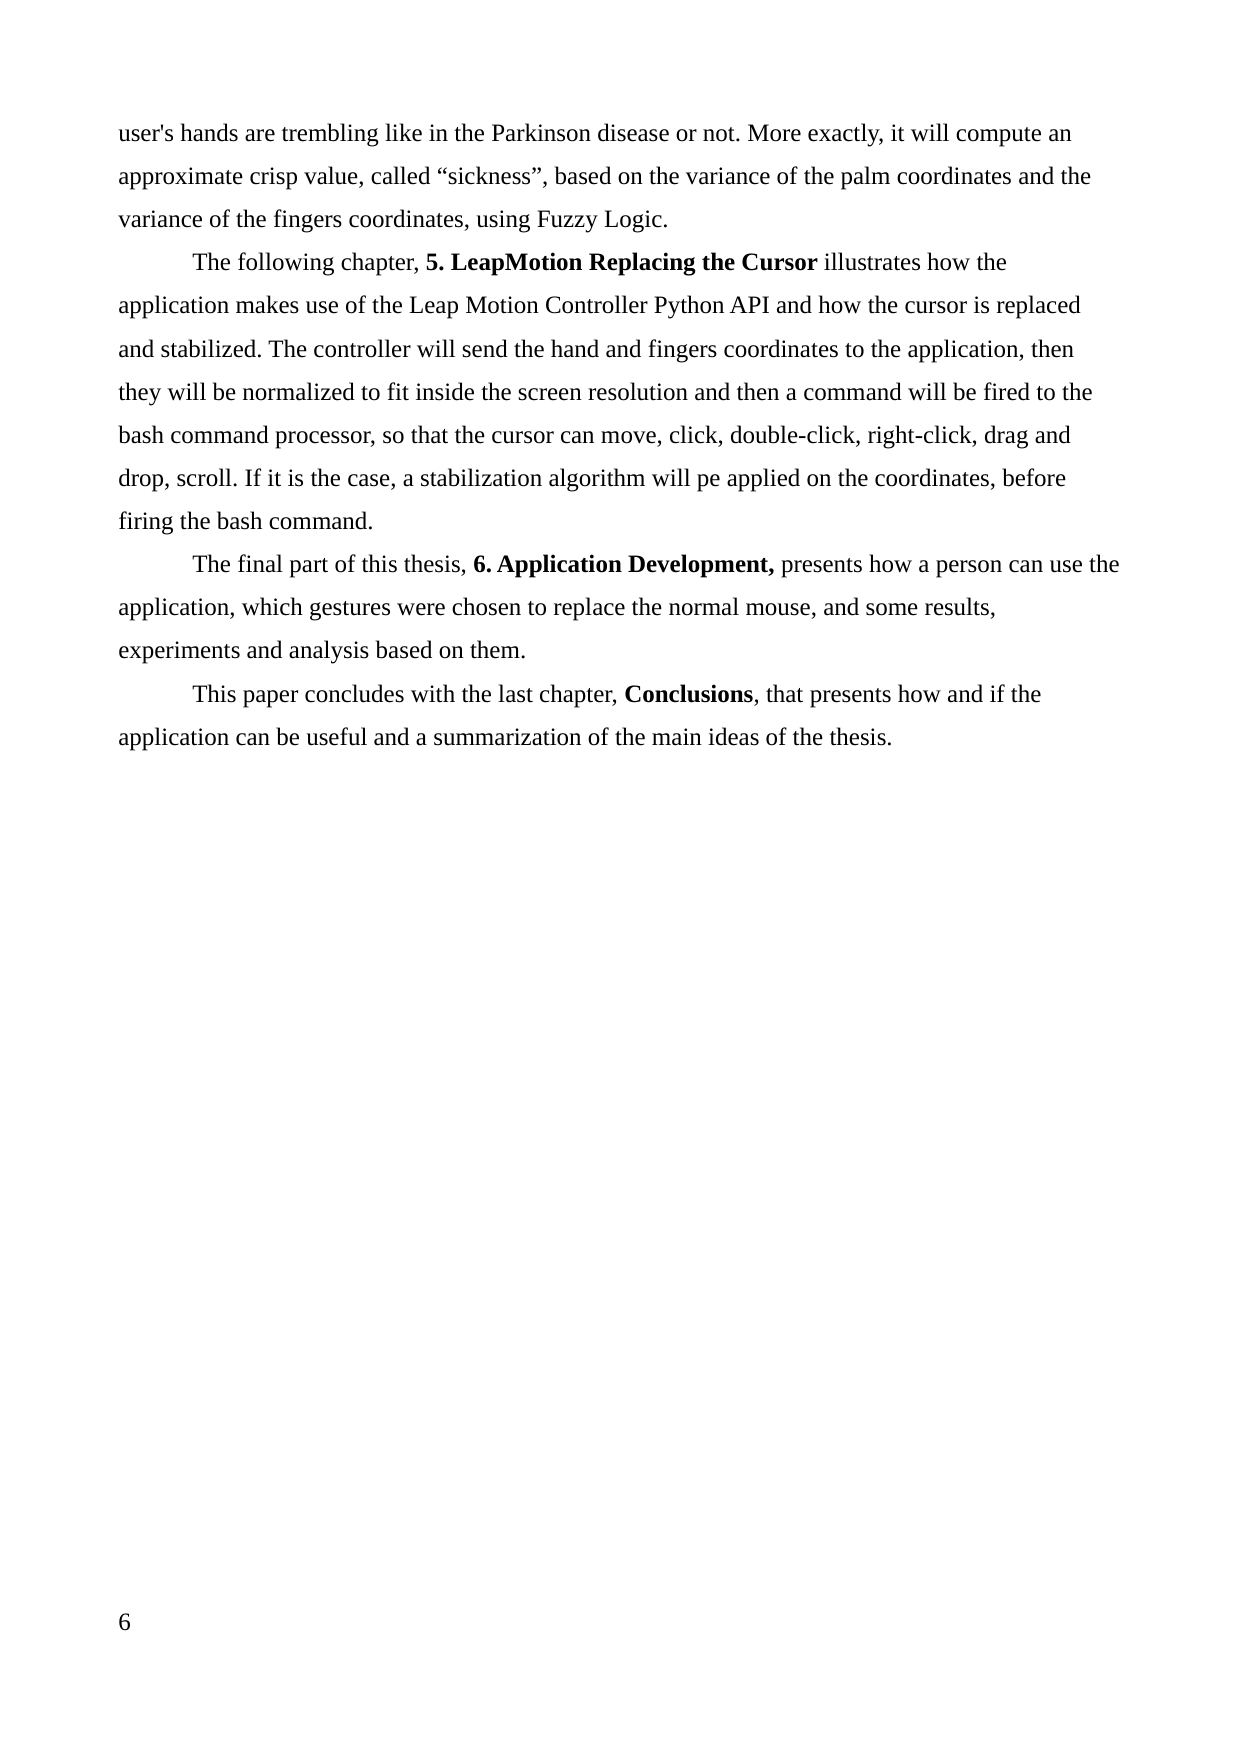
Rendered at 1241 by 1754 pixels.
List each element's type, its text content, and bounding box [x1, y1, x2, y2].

text user's hands are trembling like in the Parkinson disease or not. More exactly, it will compute an approximate crisp value, called “sickness”, based on the variance of the palm coordinates and the variance of the fingers coordinates, using Fuzzy Logic. [118, 118, 1122, 233]
text The following chapter, 5. LeapMotion Replacing the Cursor illustrates how the application makes use of the Leap Motion Controller Python API and how the cursor is replaced and stabilized. The controller will send the hand and fingers coordinates to the application, then they will be normalized to fit inside the screen resolution and then a command will be fired to the bash command processor, so that the cursor can move, click, double-click, right-click, drag and drop, scroll. If it is the case, a stabilization algorithm will pe applied on the coordinates, before firing the bash command. [118, 247, 1122, 535]
text The final part of this thesis, 6. Application Development, presents how a person can use the application, which gestures were chosen to replace the normal mouse, and some results, experiments and analysis based on them. [118, 549, 1122, 664]
text This paper concludes with the last chapter, Conclusions, that presents how and if the application can be useful and a summarization of the main ideas of the thesis. [118, 679, 1122, 751]
